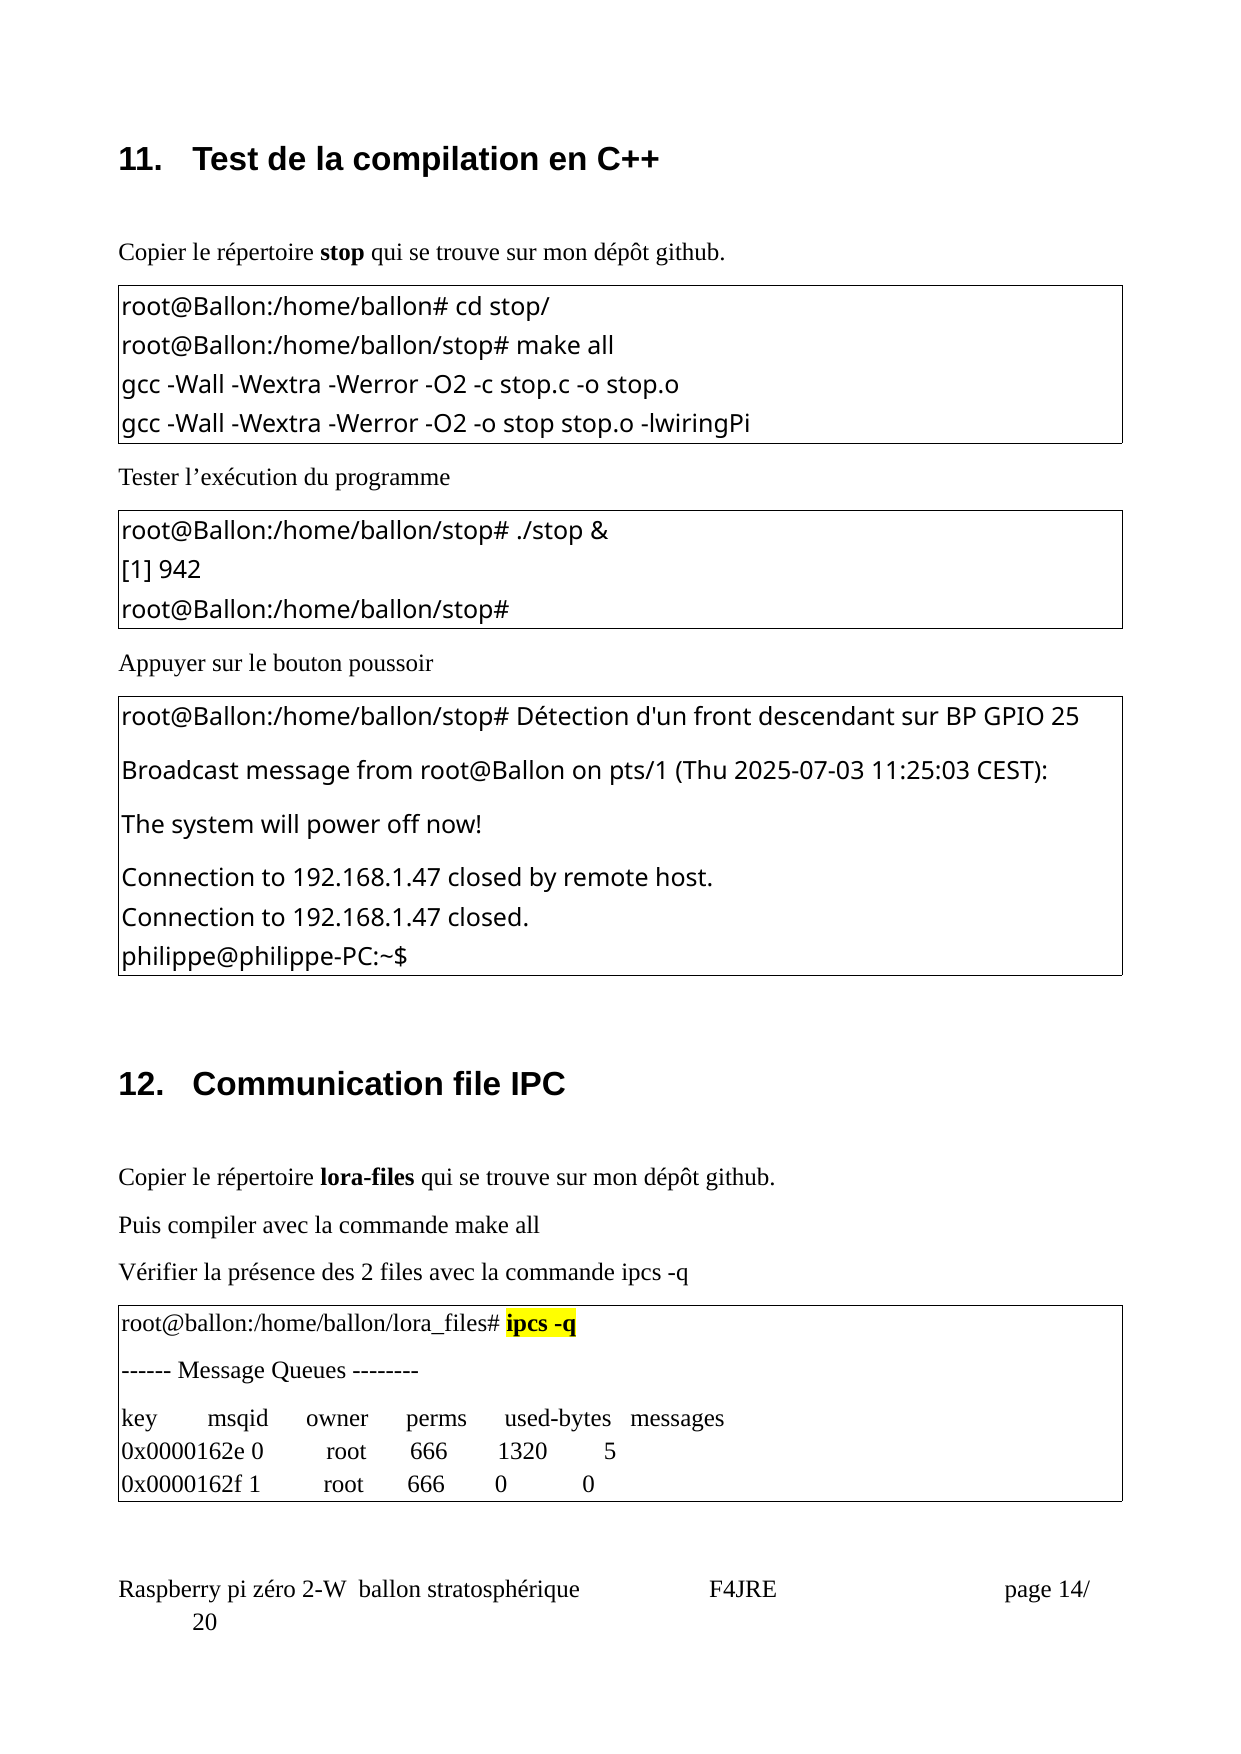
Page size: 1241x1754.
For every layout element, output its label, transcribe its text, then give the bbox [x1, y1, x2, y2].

text Appuyer sur le bouton poussoir [118, 648, 1122, 677]
text Connection to 192.168.1.47 closed by remote host. Connection to 192.168.1.47 closed. philippe@philippe-PC:~$ [119, 857, 1122, 975]
text Copier le répertoire lora-files qui se trouve sur mon dépôt github. [118, 1162, 1122, 1191]
text Vérifier la présence des 2 files avec la commande ipcs -q [118, 1257, 1122, 1286]
subtitle Communication file IPC [118, 1063, 1122, 1102]
text ------ Message Queues -------- [119, 1352, 1122, 1384]
text Tester l’exécution du programme [118, 462, 1122, 491]
text key msqid owner perms used-bytes messages 0x0000162e 0 root 666 1320 5 0x0000162f 1 root 666 0 0 [119, 1400, 1122, 1501]
text root@ballon:/home/ballon/lora_files# ipcs -q [119, 1306, 1122, 1337]
text Broadcast message from root@Ballon on pts/1 (Thu 2025-07-03 11:25:03 CEST): [119, 749, 1122, 787]
text root@Ballon:/home/ballon/stop# Détection d'un front descendant sur BP GPIO 25 [119, 697, 1122, 733]
text root@Ballon:/home/ballon# cd stop/ root@Ballon:/home/ballon/stop# make all gcc -Wall -Wextra -Werror -O2 -c stop.c -o stop.o gcc -Wall -Wextra -Werror -O2 -o stop stop.o -lwiringPi [119, 286, 1122, 443]
text Puis compiler avec la commande make all [118, 1210, 1122, 1238]
text The system will power off now! [119, 803, 1122, 840]
text Copier le répertoire stop qui se trouve sur mon dépôt github. [118, 237, 1122, 266]
subtitle Test de la compilation en C++ [118, 139, 1122, 177]
text root@Ballon:/home/ballon/stop# ./stop & [1] 942 root@Ballon:/home/ballon/stop# [119, 511, 1122, 628]
